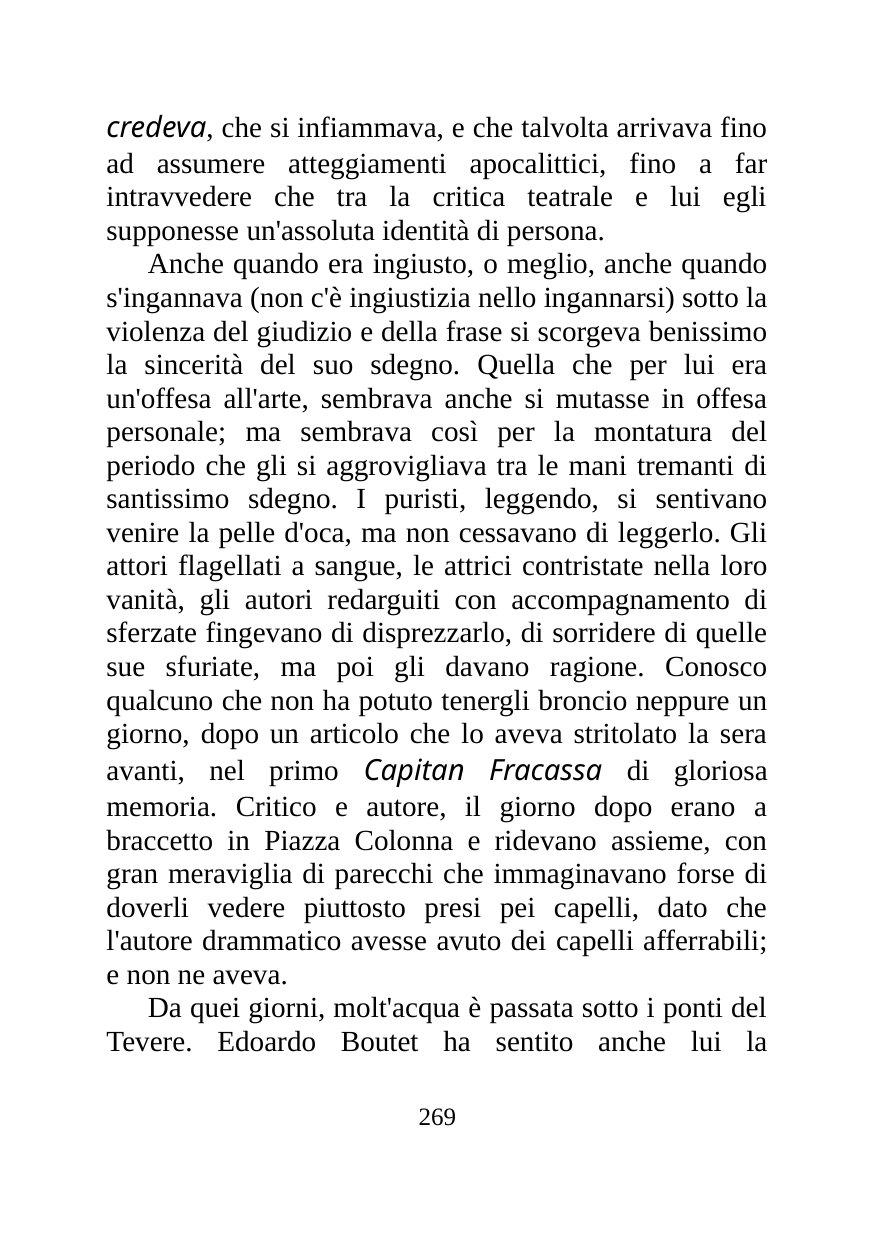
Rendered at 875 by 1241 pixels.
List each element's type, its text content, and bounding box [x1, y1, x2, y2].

text credeva, che si infiammava, e che talvolta arrivava fino ad assumere atteggiamenti apocalittici, fino a far intravvedere che tra la critica teatrale e lui egli supponesse un'assoluta identità di persona. [106, 106, 768, 247]
text Da quei giorni, molt'acqua è passata sotto i ponti del Tevere. Edoardo Boutet ha sentito anche lui la [106, 991, 768, 1058]
text Anche quando era ingiusto, o meglio, anche quando s'ingannava (non c'è ingiustizia nello ingannarsi) sotto la violenza del giudizio e della frase si scorgeva benissimo la sincerità del suo sdegno. Quella che per lui era un'offesa all'arte, sembrava anche si mutasse in offesa personale; ma sembrava così per la montatura del periodo che gli si aggrovigliava tra le mani tremanti di santissimo sdegno. I puristi, leggendo, si sentivano venire la pelle d'oca, ma non cessavano di leggerlo. Gli attori flagellati a sangue, le attrici contristate nella loro vanità, gli autori redarguiti con accompagnamento di sferzate fingevano di disprezzarlo, di sorridere di quelle sue sfuriate, ma poi gli davano ragione. Conosco qualcuno che non ha potuto tenergli broncio neppure un giorno, dopo un articolo che lo aveva stritolato la sera avanti, nel primo Capitan Fracassa di gloriosa memoria. Critico e autore, il giorno dopo erano a braccetto in Piazza Colonna e ridevano assieme, con gran meraviglia di parecchi che immaginavano forse di doverli vedere piuttosto presi pei capelli, dato che l'autore drammatico avesse avuto dei capelli afferrabili; e non ne aveva. [106, 247, 768, 991]
